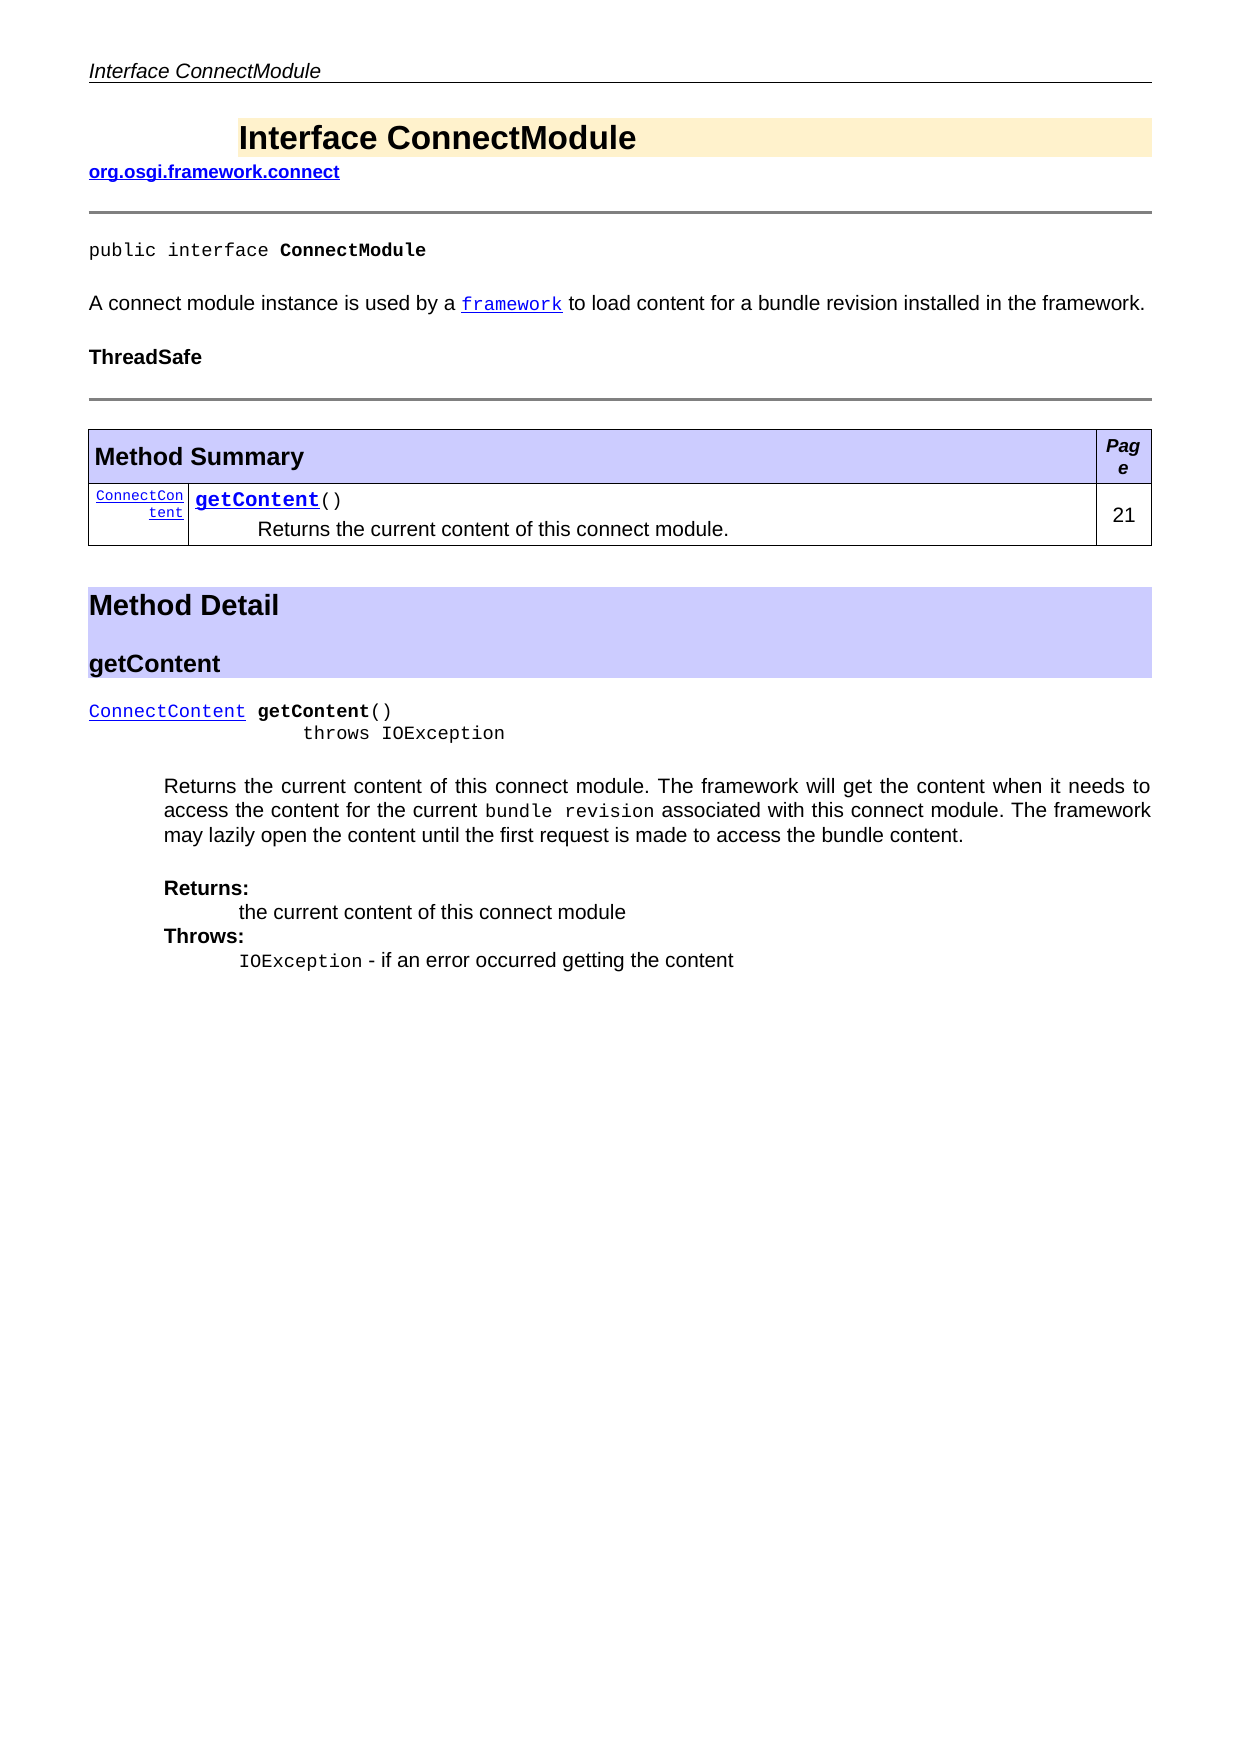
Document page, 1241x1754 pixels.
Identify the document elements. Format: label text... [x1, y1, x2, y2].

subtitle Interface ConnectModule [238, 118, 1152, 157]
text ConnectContent getContent() throws IOException [88, 702, 1152, 745]
text A connect module instance is used by a framework to load content for a bundle revision installed in the framework. [88, 291, 1152, 316]
text Returns the current content of this connect module. The framework will get the content when it needs to access the content for the current bundle revision associated with this connect module. The framework may lazily open the content until the first request is made to access the bundle content. [163, 774, 1152, 847]
table_cell 21 [1097, 484, 1151, 545]
subtitle Method Detail [88, 587, 1152, 621]
text Returns: [163, 876, 1152, 900]
table_header Page [1097, 430, 1151, 483]
text ThreadSafe [88, 345, 1152, 369]
table_cell getContent() Returns the current content of this connect module. [189, 484, 1096, 545]
text public interface ConnectModule [88, 240, 1152, 262]
text Throws: [163, 924, 1152, 948]
table_header Method Summary [89, 430, 1096, 483]
text the current content of this connect module [238, 900, 1152, 924]
text org.osgi.framework.connect [88, 160, 1152, 182]
table_cell ConnectContent [89, 484, 188, 545]
subtitle getContent [88, 649, 1152, 678]
text IOException - if an error occurred getting the content [238, 948, 1152, 973]
